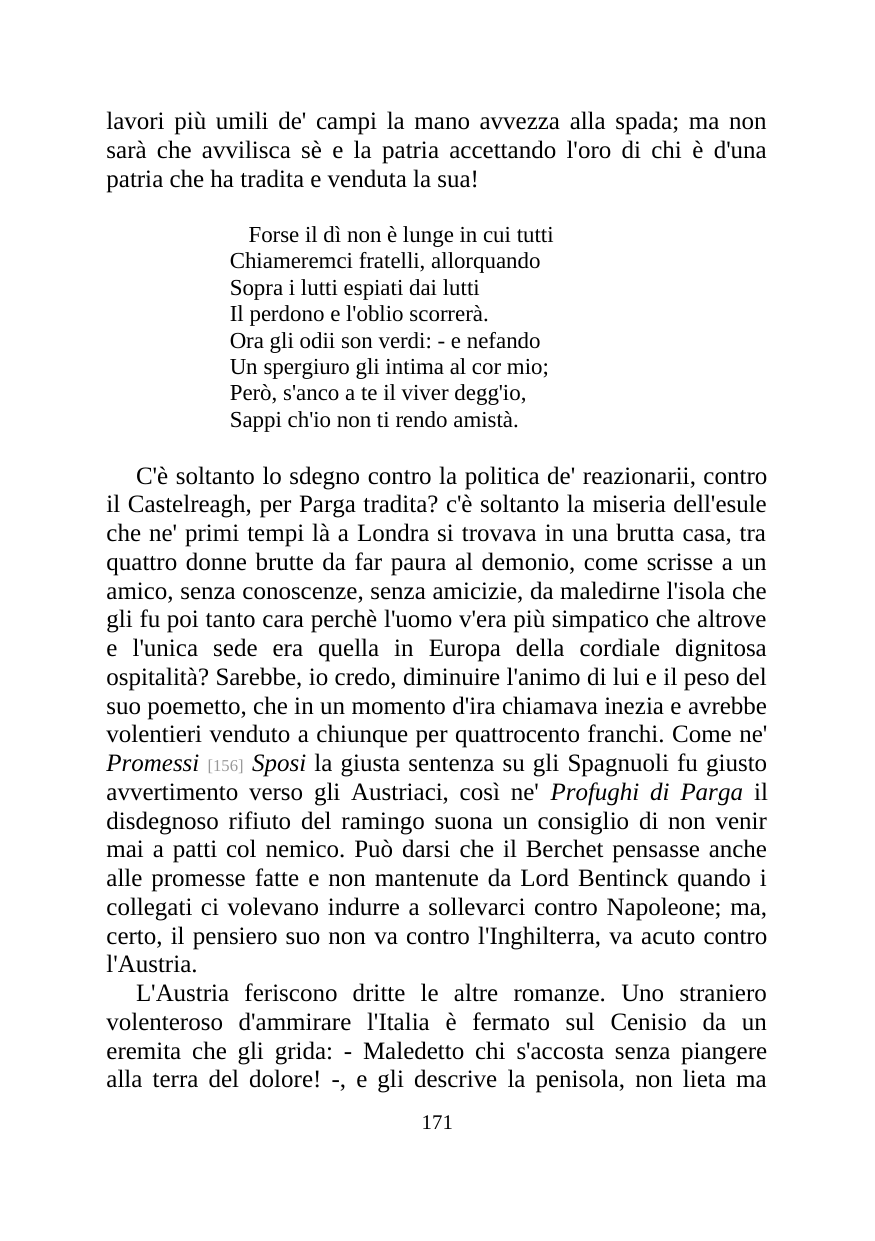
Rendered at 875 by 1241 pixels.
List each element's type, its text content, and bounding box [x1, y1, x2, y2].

text Forse il dì non è lunge in cui tutti [219, 221, 768, 248]
text Il perdono e l'oblio scorrerà. [200, 300, 768, 327]
text L'Austria feriscono dritte le altre romanze. Uno straniero volenteroso d'ammirare l'Italia è fermato sul Cenisio da un eremita che gli grida: - Maledetto chi s'accosta senza piangere alla terra del dolore! -, e gli descrive la penisola, non lieta ma [106, 978, 768, 1093]
text Chiameremci fratelli, allorquando [200, 248, 768, 274]
text Ora gli odii son verdi: - e nefando [200, 327, 768, 353]
text Sappi ch'io non ti rendo amistà. [200, 406, 768, 432]
text lavori più umili de' campi la mano avvezza alla spada; ma non sarà che avvilisca sè e la patria accettando l'oro di chi è d'una patria che ha tradita e venduta la sua! [106, 106, 768, 192]
text Sopra i lutti espiati dai lutti [200, 274, 768, 300]
text Un spergiuro gli intima al cor mio; [200, 353, 768, 379]
text Però, s'anco a te il viver degg'io, [200, 379, 768, 406]
text C'è soltanto lo sdegno contro la politica de' reazionarii, contro il Castelreagh, per Parga tradita? c'è soltanto la miseria dell'esule che ne' primi tempi là a Londra si trovava in una brutta casa, tra quattro donne brutte da far paura al demonio, come scrisse a un amico, senza conoscenze, senza amicizie, da maledirne l'isola che gli fu poi tanto cara perchè l'uomo v'era più simpatico che altrove e l'unica sede era quella in Europa della cordiale dignitosa ospitalità? Sarebbe, io credo, diminuire l'animo di lui e il peso del suo poemetto, che in un momento d'ira chiamava inezia e avrebbe volentieri venduto a chiunque per quattrocento franchi. Come ne' Promessi [156] Sposi la giusta sentenza su gli Spagnuoli fu giusto avvertimento verso gli Austriaci, così ne' Profughi di Parga il disdegnoso rifiuto del ramingo suona un consiglio di non venir mai a patti col nemico. Può darsi che il Berchet pensasse anche alle promesse fatte e non mantenute da Lord Bentinck quando i collegati ci volevano indurre a sollevarci contro Napoleone; ma, certo, il pensiero suo non va contro l'Inghilterra, va acuto contro l'Austria. [106, 461, 768, 978]
